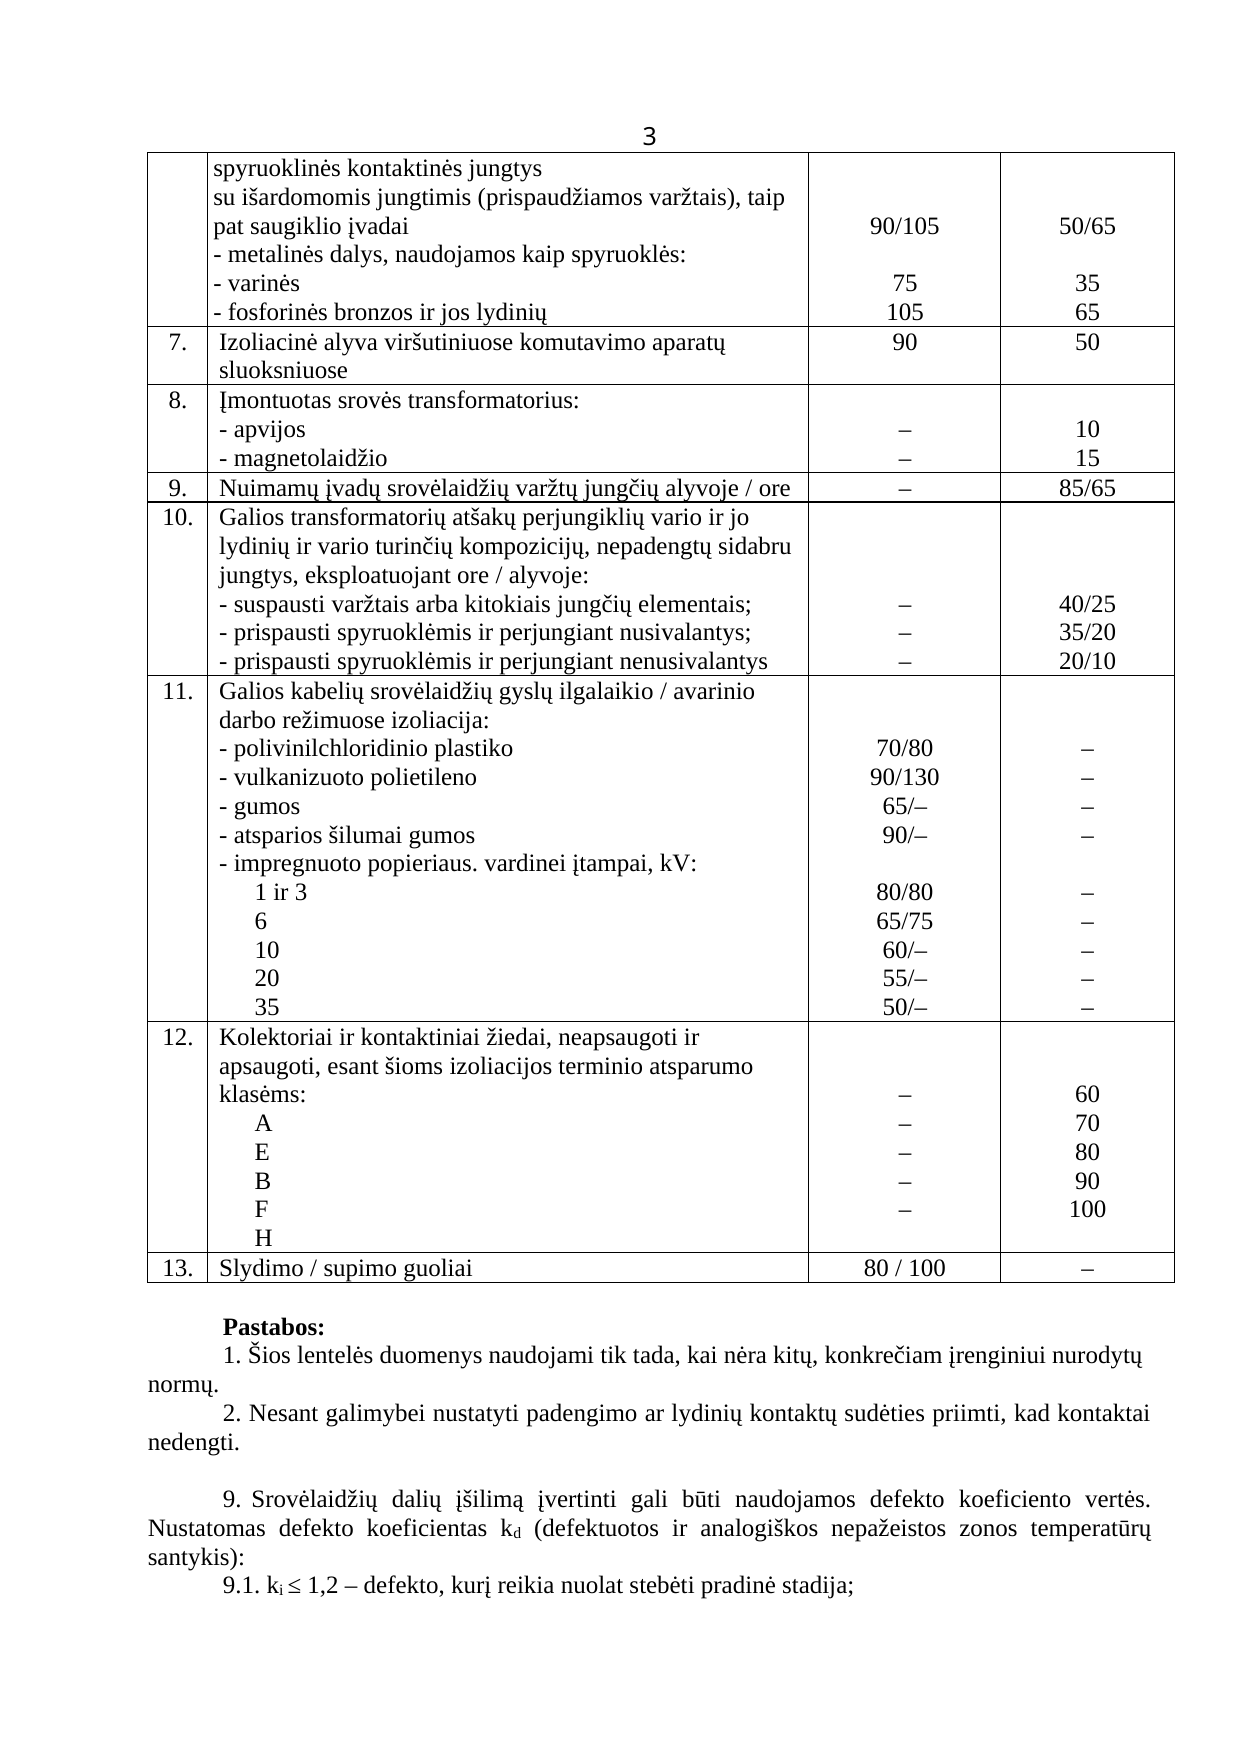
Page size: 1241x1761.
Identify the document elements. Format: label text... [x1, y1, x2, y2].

table_cell 13. [148, 1253, 207, 1282]
table_cell – – – – – [809, 1022, 1000, 1252]
table_cell 8. [148, 385, 207, 472]
text 2. Nesant galimybei nustatyti padengimo ar lydinių kontaktų sudėties priimti, kad kontaktai nedengti. [148, 1398, 1152, 1455]
table_cell Įmontuotas srovės transformatorius: - apvijos - magnetolaidžio [208, 385, 808, 472]
table_cell 90/105 75 105 [809, 153, 1000, 326]
table_cell – – – – – – – – – [1001, 676, 1174, 1021]
table_cell – – – [809, 503, 1000, 675]
table_cell 11. [148, 676, 207, 1021]
table_cell 7. [148, 327, 207, 384]
table_cell – – [809, 385, 1000, 472]
table_cell 90 [809, 327, 1000, 384]
table_cell 10. [148, 503, 207, 675]
table_cell 60 70 80 90 100 [1001, 1022, 1174, 1252]
table_cell 85/65 [1001, 473, 1174, 501]
table_cell 50/65 35 65 [1001, 153, 1174, 326]
text Pastabos: [148, 1312, 1152, 1340]
table_cell [148, 153, 207, 326]
table_cell – [809, 473, 1000, 501]
table_cell 80 / 100 [809, 1253, 1000, 1282]
table_cell 9. [148, 473, 207, 501]
text 1. Šios lentelės duomenys naudojami tik tada, kai nėra kitų, konkrečiam įrenginiui nurodytų normų. [148, 1340, 1152, 1398]
table_cell 40/25 35/20 20/10 [1001, 503, 1174, 675]
table_cell Galios transformatorių atšakų perjungiklių vario ir jo lydinių ir vario turinčių kompozicijų, nepadengtų sidabru jungtys, eksploatuojant ore / alyvoje: - suspausti varžtais arba kitokiais jungčių elementais; - prispausti spyruoklėmis ir perjungiant nusivalantys; - prispausti spyruoklėmis ir perjungiant nenusivalantys [208, 503, 808, 675]
table_cell 10 15 [1001, 385, 1174, 472]
table_cell Galios kabelių srovėlaidžių gyslų ilgalaikio / avarinio darbo režimuose izoliacija: - polivinilchloridinio plastiko - vulkanizuoto polietileno - gumos - atsparios šilumai gumos - impregnuoto popieriaus. vardinei įtampai, kV: 1 ir 3 6 10 20 35 [208, 676, 808, 1021]
table_cell Izoliacinė alyva viršutiniuose komutavimo aparatų sluoksniuose [208, 327, 808, 384]
table_cell Slydimo / supimo guoliai [208, 1253, 808, 1282]
table_cell Kolektoriai ir kontaktiniai žiedai, neapsaugoti ir apsaugoti, esant šioms izoliacijos terminio atsparumo klasėms: A E B F H [208, 1022, 808, 1252]
table_cell 12. [148, 1022, 207, 1252]
table_cell spyruoklinės kontaktinės jungtys su išardomomis jungtimis (prispaudžiamos varžtais), taip pat saugiklio įvadai - metalinės dalys, naudojamos kaip spyruoklės: - varinės - fosforinės bronzos ir jos lydinių [208, 153, 808, 326]
table_cell Nuimamų įvadų srovėlaidžių varžtų jungčių alyvoje / ore [208, 473, 808, 501]
table_cell – [1001, 1253, 1174, 1282]
text 9. Srovėlaidžių dalių įšilimą įvertinti gali būti naudojamos defekto koeficiento vertės. Nustatomas defekto koeficientas kd (defektuotos ir analogiškos nepažeistos zonos temperatūrų santykis): [148, 1484, 1152, 1570]
table_cell 50 [1001, 327, 1174, 384]
text 9.1. ki ≤ 1,2 – defekto, kurį reikia nuolat stebėti pradinė stadija; [148, 1570, 1152, 1599]
table_cell 70/80 90/130 65/– 90/– 80/80 65/75 60/– 55/– 50/– [809, 676, 1000, 1021]
